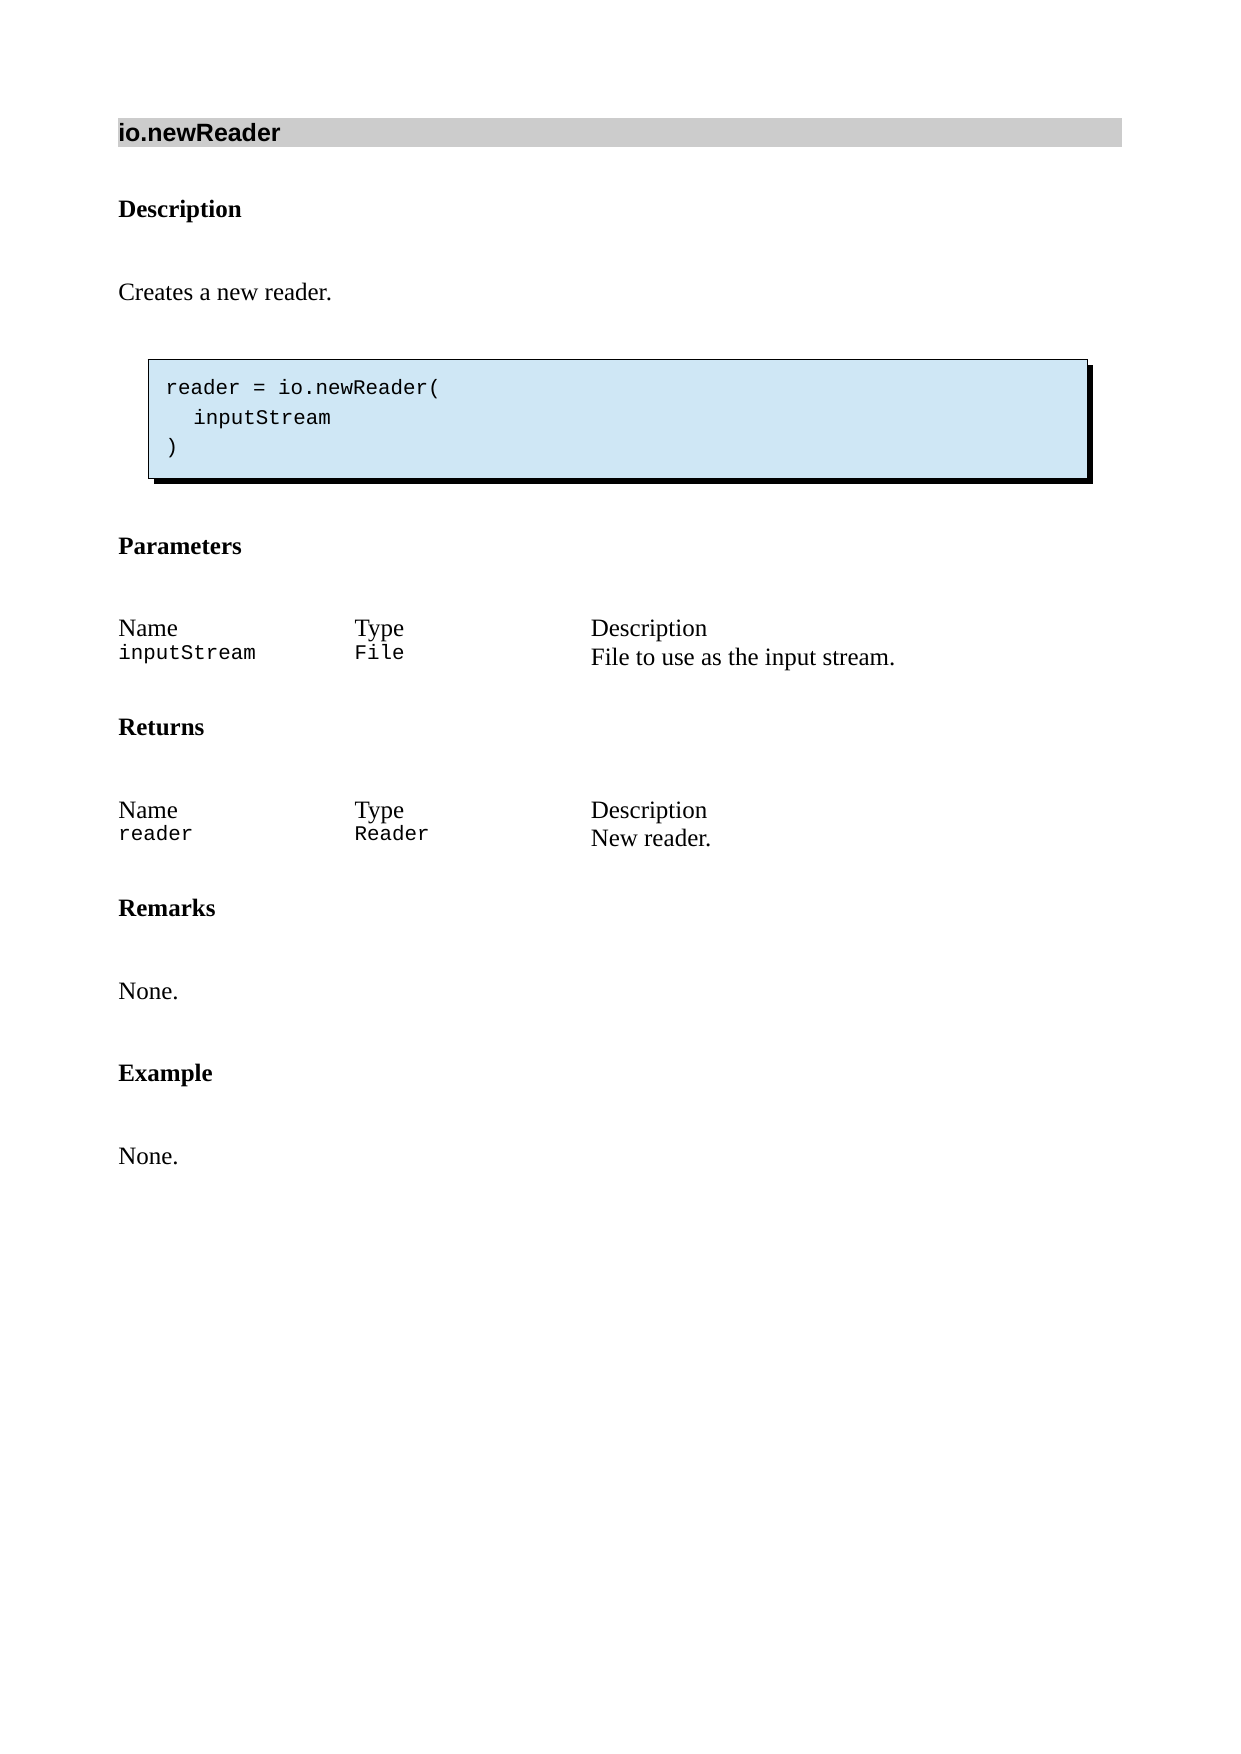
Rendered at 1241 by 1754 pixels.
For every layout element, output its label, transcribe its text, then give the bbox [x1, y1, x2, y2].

text None. [118, 1141, 1122, 1170]
text Example [118, 1058, 1122, 1087]
text None. [118, 976, 1122, 1005]
table_cell Reader [354, 824, 591, 852]
table_header Name [118, 795, 354, 823]
table_header Description [591, 795, 1122, 823]
text Remarks [118, 893, 1122, 922]
table_header Name [118, 614, 354, 642]
text Description [118, 194, 1122, 223]
text Returns [118, 712, 1122, 741]
subtitle io.newReader [118, 118, 1122, 147]
table_header Type [354, 614, 591, 642]
text ) [149, 418, 1087, 478]
table_cell inputStream [118, 642, 354, 671]
table_cell New reader. [591, 824, 1122, 852]
text Parameters [118, 531, 1122, 560]
text reader = io.newReader( [149, 360, 1087, 389]
table_header Description [591, 614, 1122, 642]
text Creates a new reader. [118, 277, 1122, 306]
table_header Type [354, 795, 591, 823]
text inputStream [149, 389, 1087, 418]
table_cell File [354, 642, 591, 671]
table_cell File to use as the input stream. [591, 642, 1122, 671]
table_cell reader [118, 824, 354, 852]
